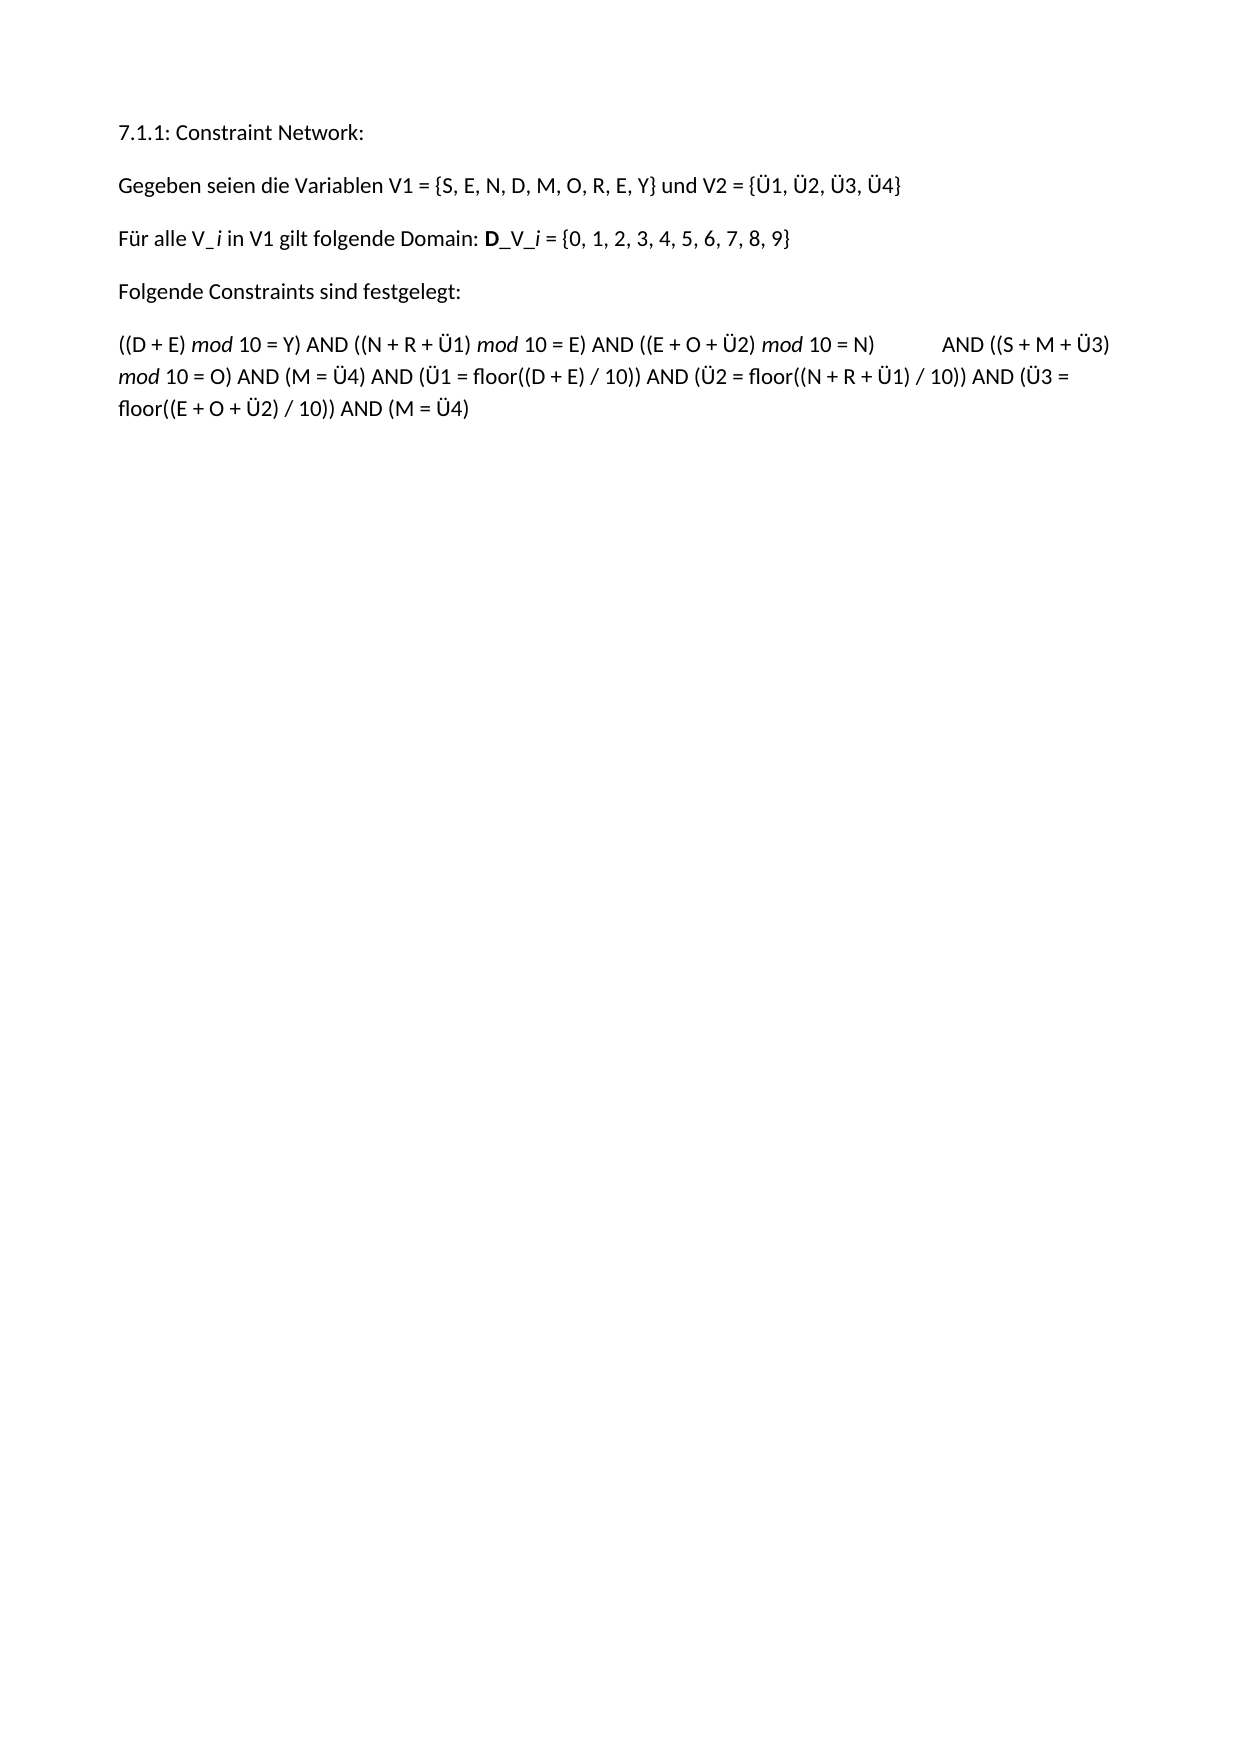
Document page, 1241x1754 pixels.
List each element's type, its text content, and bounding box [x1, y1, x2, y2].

text Gegeben seien die Variablen V1 = {S, E, N, D, M, O, R, E, Y} und V2 = {Ü1, Ü2, Ü3, Ü4} [118, 171, 1122, 199]
text Für alle V_i in V1 gilt folgende Domain: D_V_i = {0, 1, 2, 3, 4, 5, 6, 7, 8, 9} [118, 224, 1122, 252]
text 7.1.1: Constraint Network: [118, 118, 1122, 146]
text Folgende Constraints sind festgelegt: [118, 277, 1122, 305]
text ((D + E) mod 10 = Y) AND ((N + R + Ü1) mod 10 = E) AND ((E + O + Ü2) mod 10 = N) AND ((S + M + Ü3) mod 10 = O) AND (M = Ü4) AND (Ü1 = floor((D + E) / 10)) AND (Ü2 = floor((N + R + Ü1) / 10)) AND (Ü3 = floor((E + O + Ü2) / 10)) AND (M = Ü4) [118, 330, 1122, 423]
